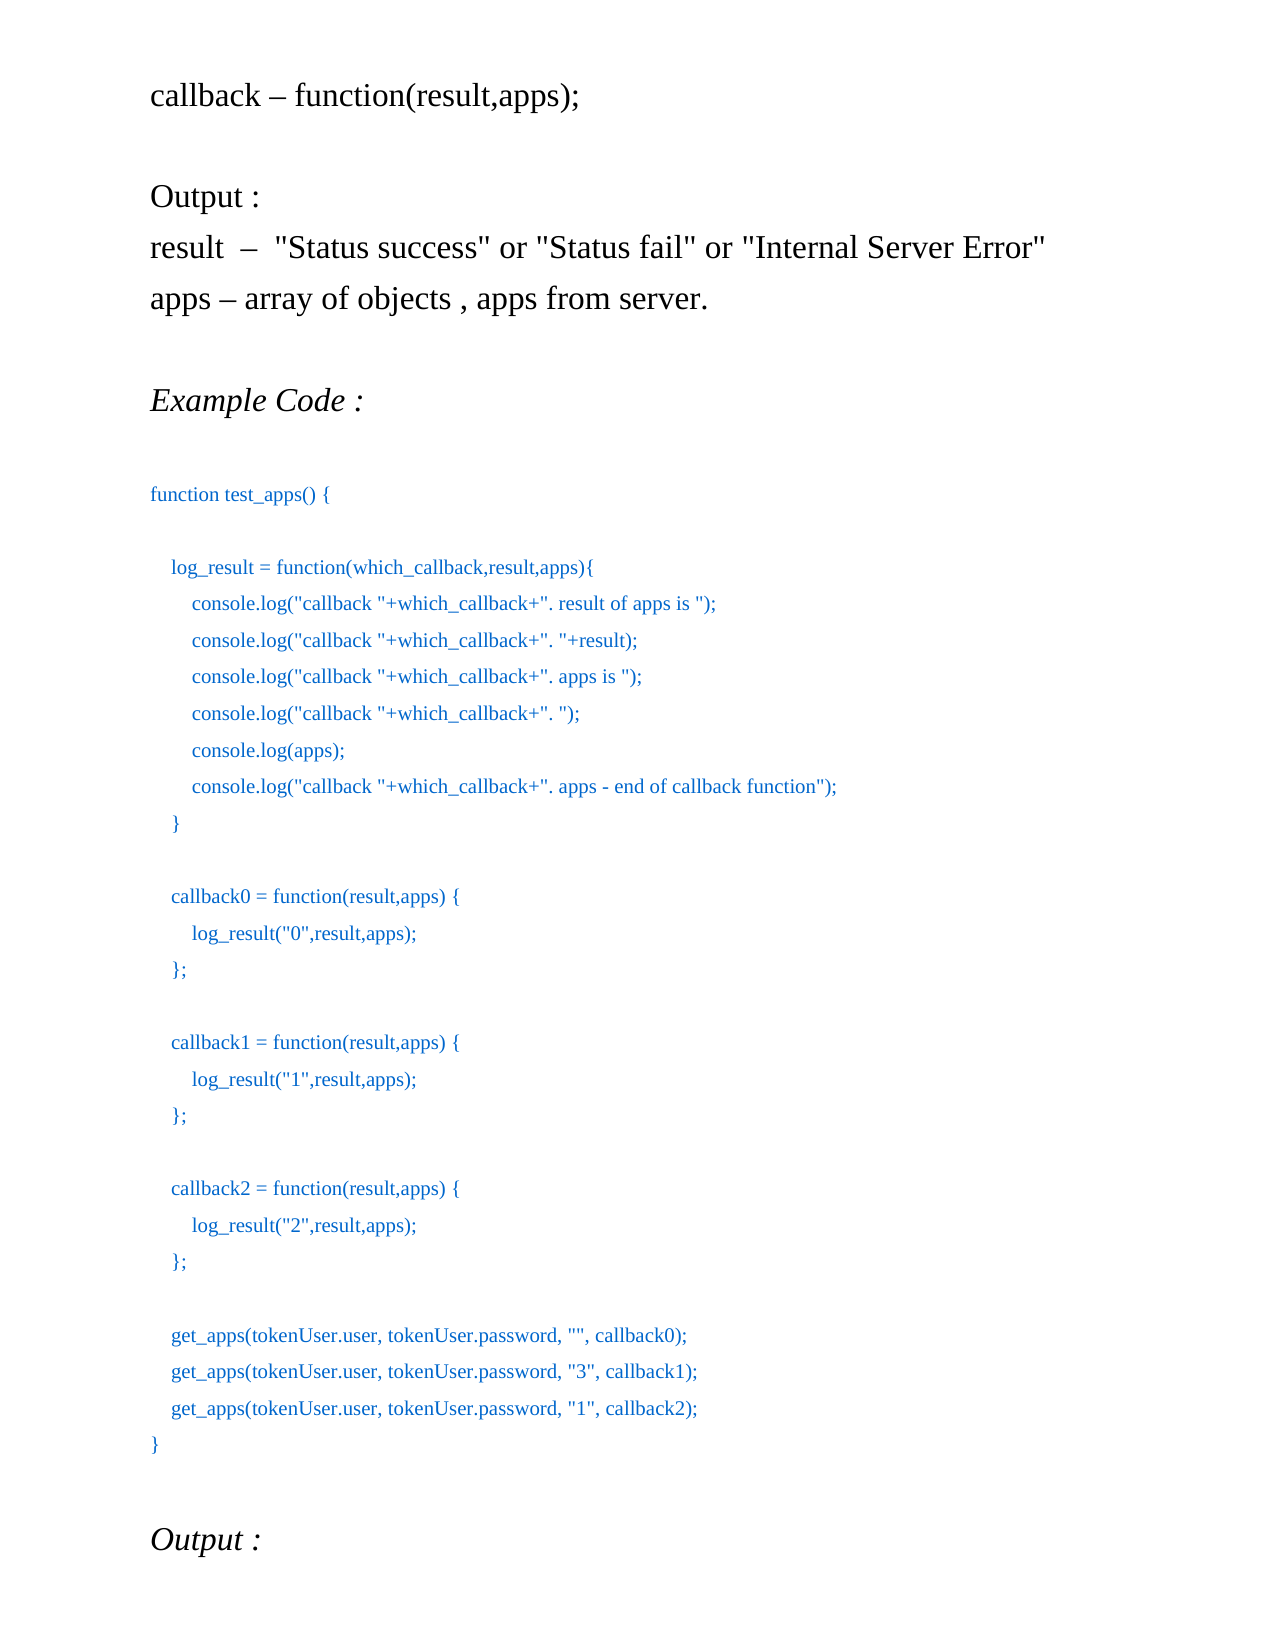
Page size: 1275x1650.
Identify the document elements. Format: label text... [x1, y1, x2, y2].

text log_result("2",result,apps); [150, 1213, 1125, 1237]
text } [150, 1432, 1125, 1456]
text get_apps(tokenUser.user, tokenUser.password, "", callback0); [150, 1323, 1125, 1347]
text } [150, 811, 1125, 835]
text result – "Status success" or "Status fail" or "Internal Server Error" [150, 227, 1125, 266]
text console.log("callback "+which_callback+". "); [150, 701, 1125, 725]
text Example Code : [150, 380, 1125, 418]
text console.log(apps); [150, 738, 1125, 762]
text Output : [150, 177, 1125, 215]
text Output : [150, 1520, 1125, 1558]
text apps – array of objects , apps from server. [150, 278, 1125, 317]
text function test_apps() { [150, 482, 1125, 506]
text console.log("callback "+which_callback+". apps is "); [150, 664, 1125, 688]
text log_result("0",result,apps); [150, 920, 1125, 944]
text }; [150, 957, 1125, 981]
text console.log("callback "+which_callback+". result of apps is "); [150, 591, 1125, 615]
text get_apps(tokenUser.user, tokenUser.password, "1", callback2); [150, 1396, 1125, 1420]
text log_result("1",result,apps); [150, 1067, 1125, 1091]
text console.log("callback "+which_callback+". apps - end of callback function"); [150, 774, 1125, 798]
text callback – function(result,apps); [150, 75, 1125, 113]
text log_result = function(which_callback,result,apps){ [150, 555, 1125, 579]
text callback1 = function(result,apps) { [150, 1030, 1125, 1054]
text }; [150, 1249, 1125, 1273]
text callback0 = function(result,apps) { [150, 884, 1125, 908]
text console.log("callback "+which_callback+". "+result); [150, 628, 1125, 652]
text }; [150, 1103, 1125, 1127]
text get_apps(tokenUser.user, tokenUser.password, "3", callback1); [150, 1359, 1125, 1383]
text callback2 = function(result,apps) { [150, 1176, 1125, 1200]
